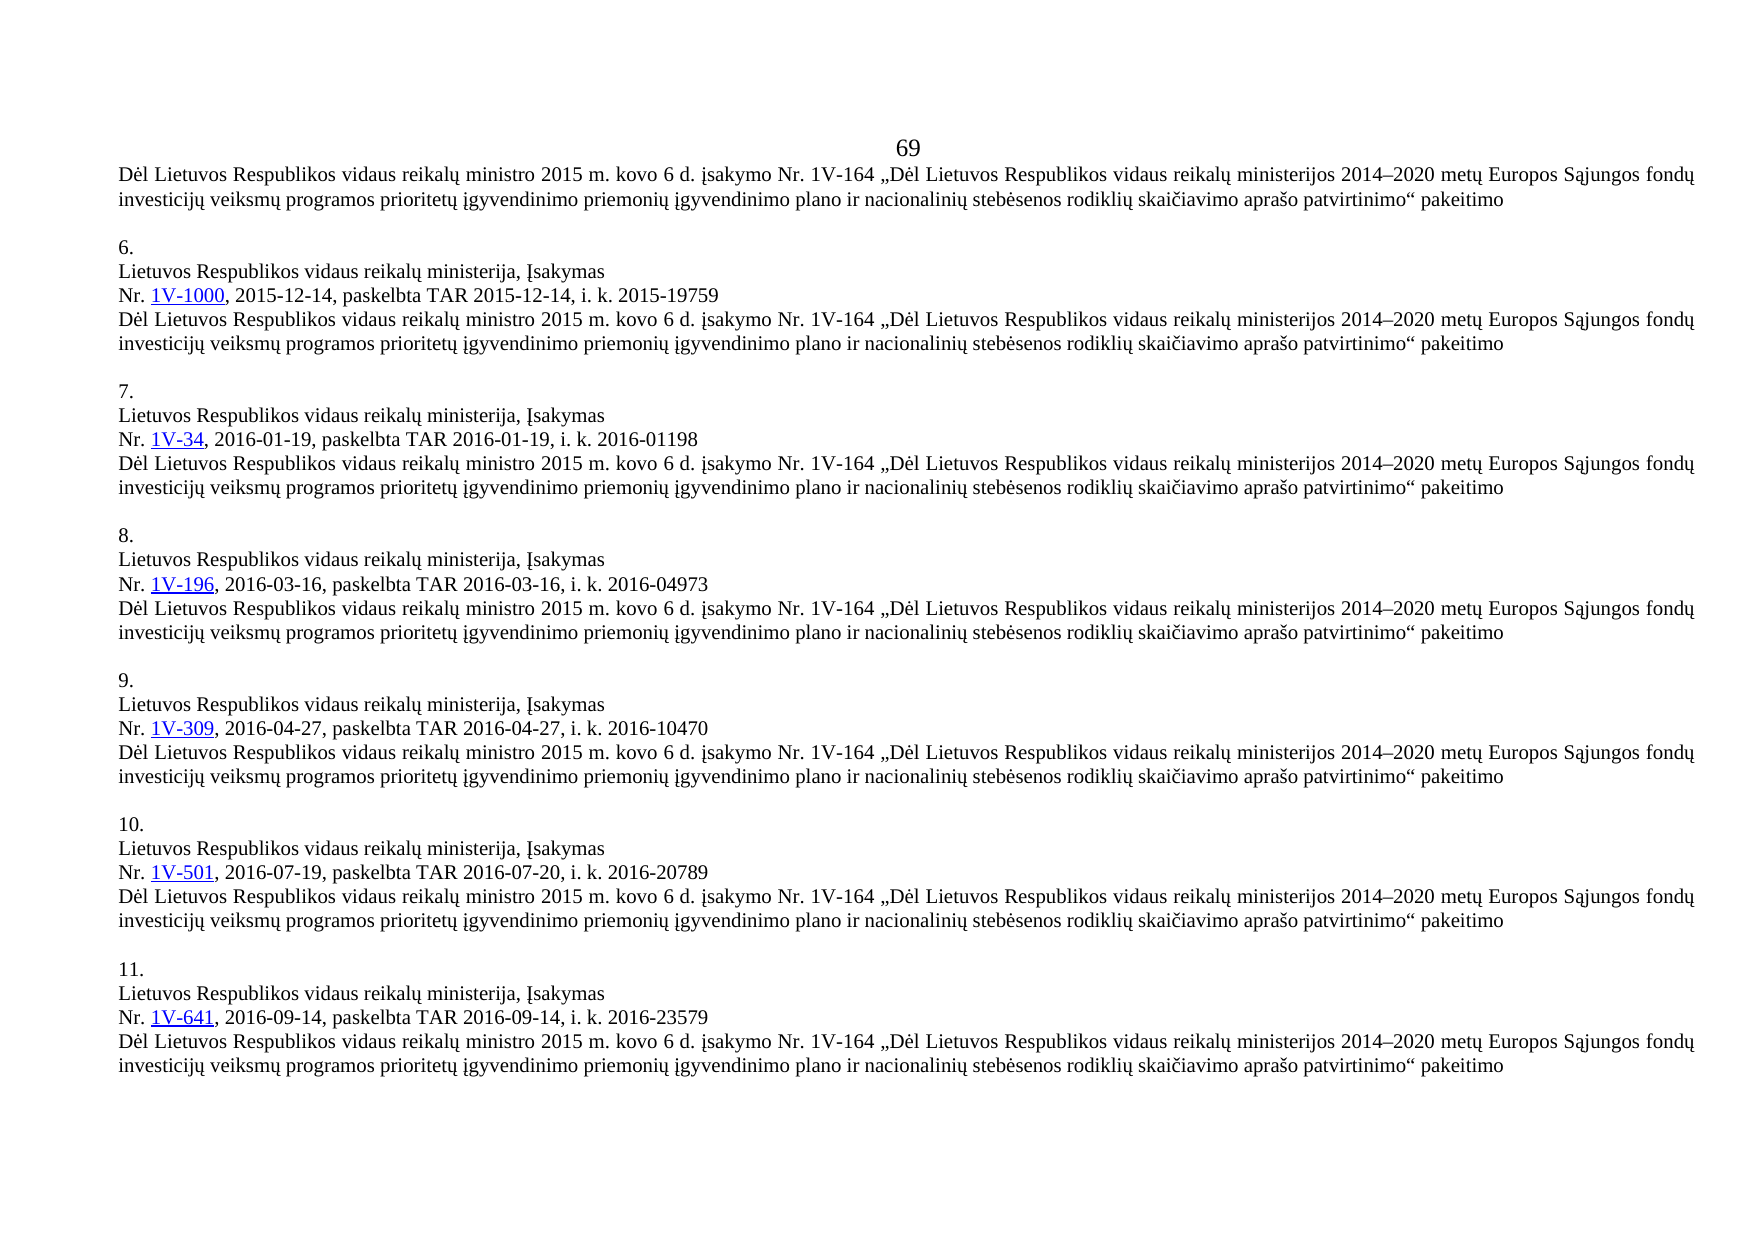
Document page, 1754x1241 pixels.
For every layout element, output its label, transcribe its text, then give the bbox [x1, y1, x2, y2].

text Nr. 1V-309, 2016-04-27, paskelbta TAR 2016-04-27, i. k. 2016-10470 [118, 716, 1698, 740]
text Dėl Lietuvos Respublikos vidaus reikalų ministro 2015 m. kovo 6 d. įsakymo Nr. 1V-164 „Dėl Lietuvos Respublikos vidaus reikalų ministerijos 2014–2020 metų Europos Sąjungos fondų investicijų veiksmų programos prioritetų įgyvendinimo priemonių įgyvendinimo plano ir nacionalinių stebėsenos rodiklių skaičiavimo aprašo patvirtinimo“ pakeitimo [118, 1029, 1698, 1077]
text Lietuvos Respublikos vidaus reikalų ministerija, Įsakymas [118, 836, 1698, 860]
text Nr. 1V-641, 2016-09-14, paskelbta TAR 2016-09-14, i. k. 2016-23579 [118, 1004, 1698, 1029]
text 10. [118, 812, 1698, 836]
text Lietuvos Respublikos vidaus reikalų ministerija, Įsakymas [118, 981, 1698, 1004]
text Nr. 1V-501, 2016-07-19, paskelbta TAR 2016-07-20, i. k. 2016-20789 [118, 860, 1698, 884]
text Dėl Lietuvos Respublikos vidaus reikalų ministro 2015 m. kovo 6 d. įsakymo Nr. 1V-164 „Dėl Lietuvos Respublikos vidaus reikalų ministerijos 2014–2020 metų Europos Sąjungos fondų investicijų veiksmų programos prioritetų įgyvendinimo priemonių įgyvendinimo plano ir nacionalinių stebėsenos rodiklių skaičiavimo aprašo patvirtinimo“ pakeitimo [118, 162, 1698, 211]
text Lietuvos Respublikos vidaus reikalų ministerija, Įsakymas [118, 692, 1698, 716]
text Dėl Lietuvos Respublikos vidaus reikalų ministro 2015 m. kovo 6 d. įsakymo Nr. 1V-164 „Dėl Lietuvos Respublikos vidaus reikalų ministerijos 2014–2020 metų Europos Sąjungos fondų investicijų veiksmų programos prioritetų įgyvendinimo priemonių įgyvendinimo plano ir nacionalinių stebėsenos rodiklių skaičiavimo aprašo patvirtinimo“ pakeitimo [118, 307, 1698, 355]
text Lietuvos Respublikos vidaus reikalų ministerija, Įsakymas [118, 403, 1698, 427]
text 9. [118, 668, 1698, 692]
text 6. [118, 234, 1698, 259]
text 11. [118, 956, 1698, 981]
text Nr. 1V-196, 2016-03-16, paskelbta TAR 2016-03-16, i. k. 2016-04973 [118, 571, 1698, 596]
text Lietuvos Respublikos vidaus reikalų ministerija, Įsakymas [118, 547, 1698, 571]
text Nr. 1V-1000, 2015-12-14, paskelbta TAR 2015-12-14, i. k. 2015-19759 [118, 283, 1698, 307]
text Dėl Lietuvos Respublikos vidaus reikalų ministro 2015 m. kovo 6 d. įsakymo Nr. 1V-164 „Dėl Lietuvos Respublikos vidaus reikalų ministerijos 2014–2020 metų Europos Sąjungos fondų investicijų veiksmų programos prioritetų įgyvendinimo priemonių įgyvendinimo plano ir nacionalinių stebėsenos rodiklių skaičiavimo aprašo patvirtinimo“ pakeitimo [118, 451, 1698, 499]
text Dėl Lietuvos Respublikos vidaus reikalų ministro 2015 m. kovo 6 d. įsakymo Nr. 1V-164 „Dėl Lietuvos Respublikos vidaus reikalų ministerijos 2014–2020 metų Europos Sąjungos fondų investicijų veiksmų programos prioritetų įgyvendinimo priemonių įgyvendinimo plano ir nacionalinių stebėsenos rodiklių skaičiavimo aprašo patvirtinimo“ pakeitimo [118, 596, 1698, 644]
text Lietuvos Respublikos vidaus reikalų ministerija, Įsakymas [118, 259, 1698, 283]
text 8. [118, 523, 1698, 547]
text Nr. 1V-34, 2016-01-19, paskelbta TAR 2016-01-19, i. k. 2016-01198 [118, 427, 1698, 451]
text Dėl Lietuvos Respublikos vidaus reikalų ministro 2015 m. kovo 6 d. įsakymo Nr. 1V-164 „Dėl Lietuvos Respublikos vidaus reikalų ministerijos 2014–2020 metų Europos Sąjungos fondų investicijų veiksmų programos prioritetų įgyvendinimo priemonių įgyvendinimo plano ir nacionalinių stebėsenos rodiklių skaičiavimo aprašo patvirtinimo“ pakeitimo [118, 884, 1698, 932]
text 7. [118, 379, 1698, 403]
text Dėl Lietuvos Respublikos vidaus reikalų ministro 2015 m. kovo 6 d. įsakymo Nr. 1V-164 „Dėl Lietuvos Respublikos vidaus reikalų ministerijos 2014–2020 metų Europos Sąjungos fondų investicijų veiksmų programos prioritetų įgyvendinimo priemonių įgyvendinimo plano ir nacionalinių stebėsenos rodiklių skaičiavimo aprašo patvirtinimo“ pakeitimo [118, 740, 1698, 788]
